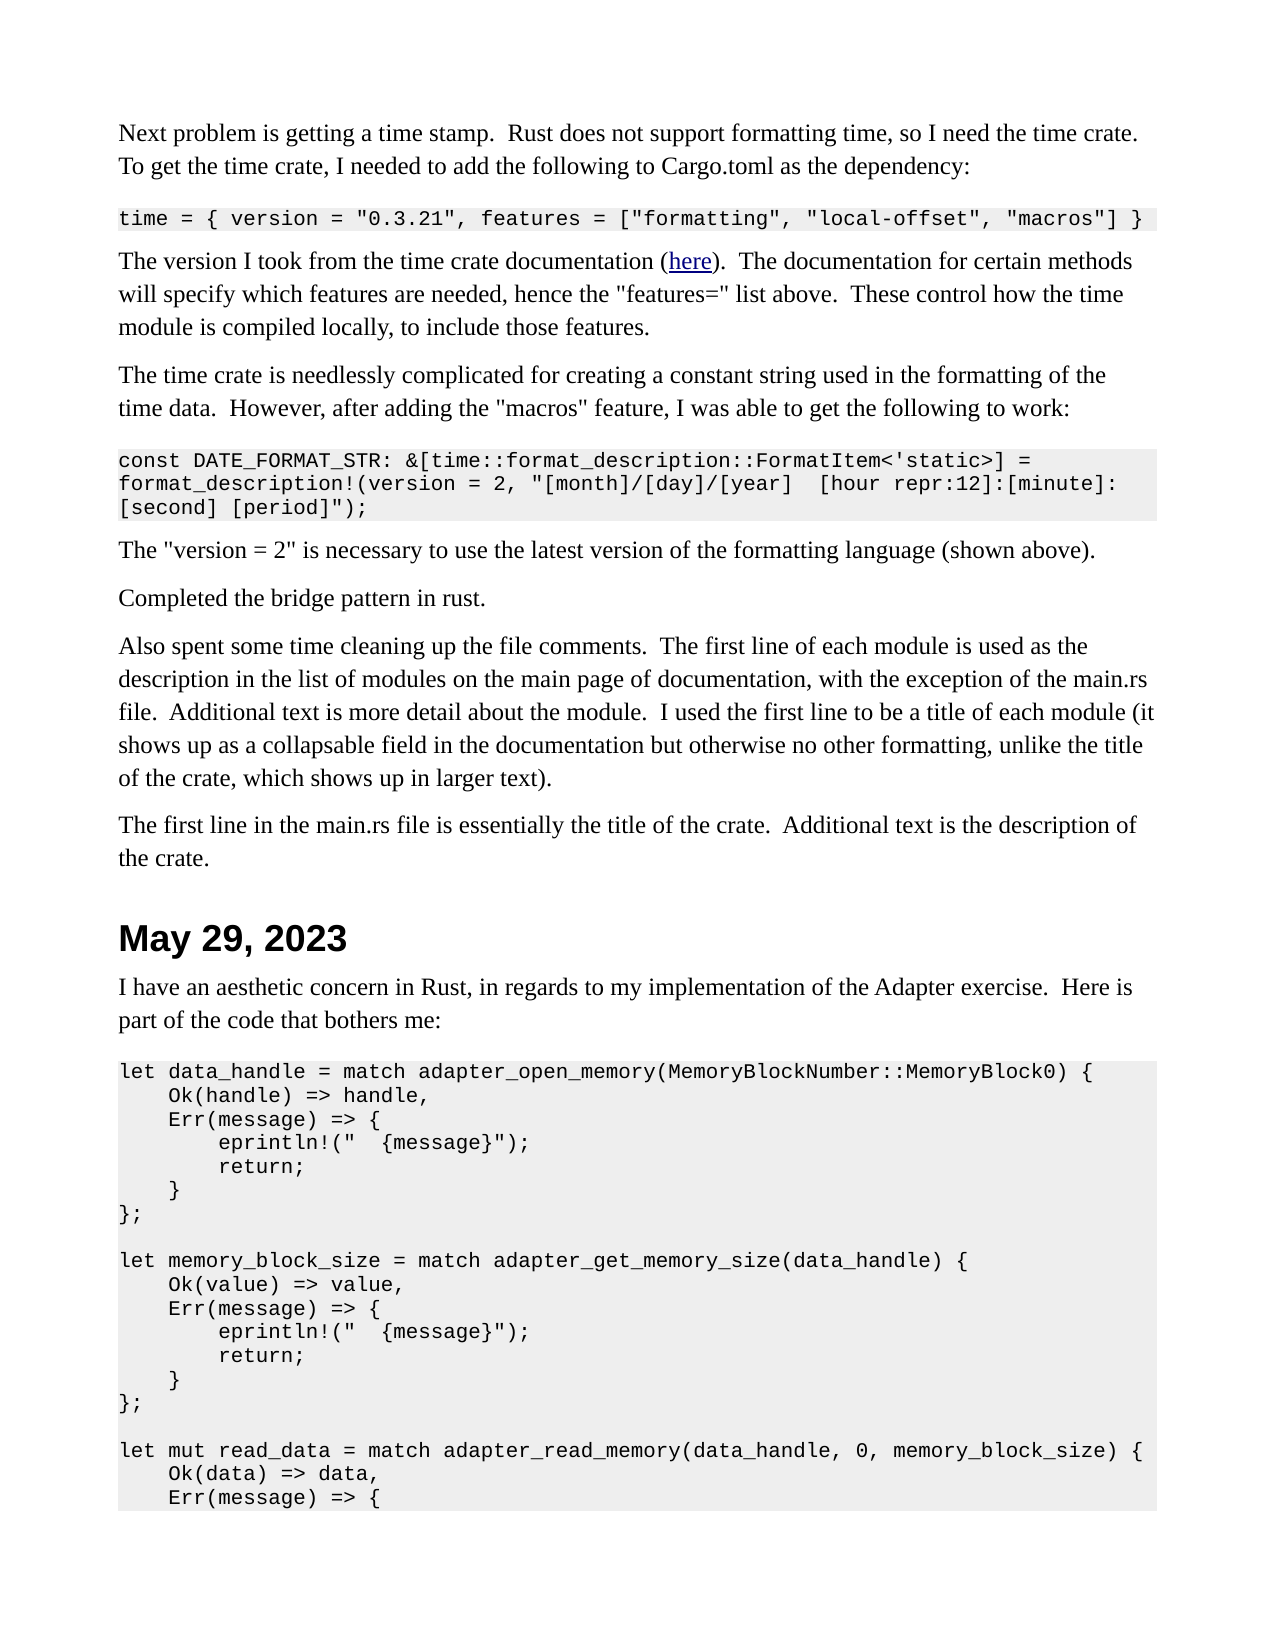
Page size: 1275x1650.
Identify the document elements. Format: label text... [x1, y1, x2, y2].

text eprintln!(" {message}"); [118, 1321, 1157, 1345]
text The time crate is needlessly complicated for creating a constant string used in the formatting of the time data. However, after adding the "macros" feature, I was able to get the following to work: [118, 360, 1157, 422]
text The "version = 2" is necessary to use the latest version of the formatting language (shown above). [118, 536, 1157, 564]
text The first line in the main.rs file is essentially the title of the crate. Additional text is the description of the crate. [118, 810, 1157, 872]
text }; [118, 1203, 1157, 1227]
text const DATE_FORMAT_STR: &[time::format_description::FormatItem<'static>] = format_description!(version = 2, "[month]/[day]/[year] [hour repr:12]:[minute]:[second] [period]"); [118, 449, 1157, 521]
text Ok(data) => data, [118, 1463, 1157, 1487]
text Err(message) => { [118, 1487, 1157, 1511]
text return; [118, 1156, 1157, 1179]
text let memory_block_size = match adapter_get_memory_size(data_handle) { [118, 1250, 1157, 1274]
text Err(message) => { [118, 1298, 1157, 1321]
text } [118, 1369, 1157, 1392]
subtitle May 29, 2023 [118, 916, 1157, 959]
text time = { version = "0.3.21", features = ["formatting", "local-offset", "macros"] } [118, 208, 1157, 231]
text Ok(value) => value, [118, 1274, 1157, 1298]
text let data_handle = match adapter_open_memory(MemoryBlockNumber::MemoryBlock0) { [118, 1061, 1157, 1085]
text } [118, 1179, 1157, 1203]
text Also spent some time cleaning up the file comments. The first line of each module is used as the description in the list of modules on the main page of documentation, with the exception of the main.rs file. Additional text is more detail about the module. I used the first line to be a title of each module (it shows up as a collapsable field in the documentation but otherwise no other formatting, unlike the title of the crate, which shows up in larger text). [118, 631, 1157, 792]
text let mut read_data = match adapter_read_memory(data_handle, 0, memory_block_size) { [118, 1439, 1157, 1463]
text }; [118, 1392, 1157, 1416]
text Err(message) => { [118, 1108, 1157, 1132]
text The version I took from the time crate documentation (here). The documentation for certain methods will specify which features are needed, hence the "features=" list above. These control how the time module is compiled locally, to include those features. [118, 246, 1157, 341]
text return; [118, 1345, 1157, 1369]
text Ok(handle) => handle, [118, 1085, 1157, 1108]
text Next problem is getting a time stamp. Rust does not support formatting time, so I need the time crate. To get the time crate, I needed to add the following to Cargo.toml as the dependency: [118, 118, 1157, 180]
text eprintln!(" {message}"); [118, 1132, 1157, 1156]
text I have an aesthetic concern in Rust, in regards to my implementation of the Adapter exercise. Here is part of the code that bothers me: [118, 972, 1157, 1033]
text Completed the bridge pattern in rust. [118, 583, 1157, 612]
